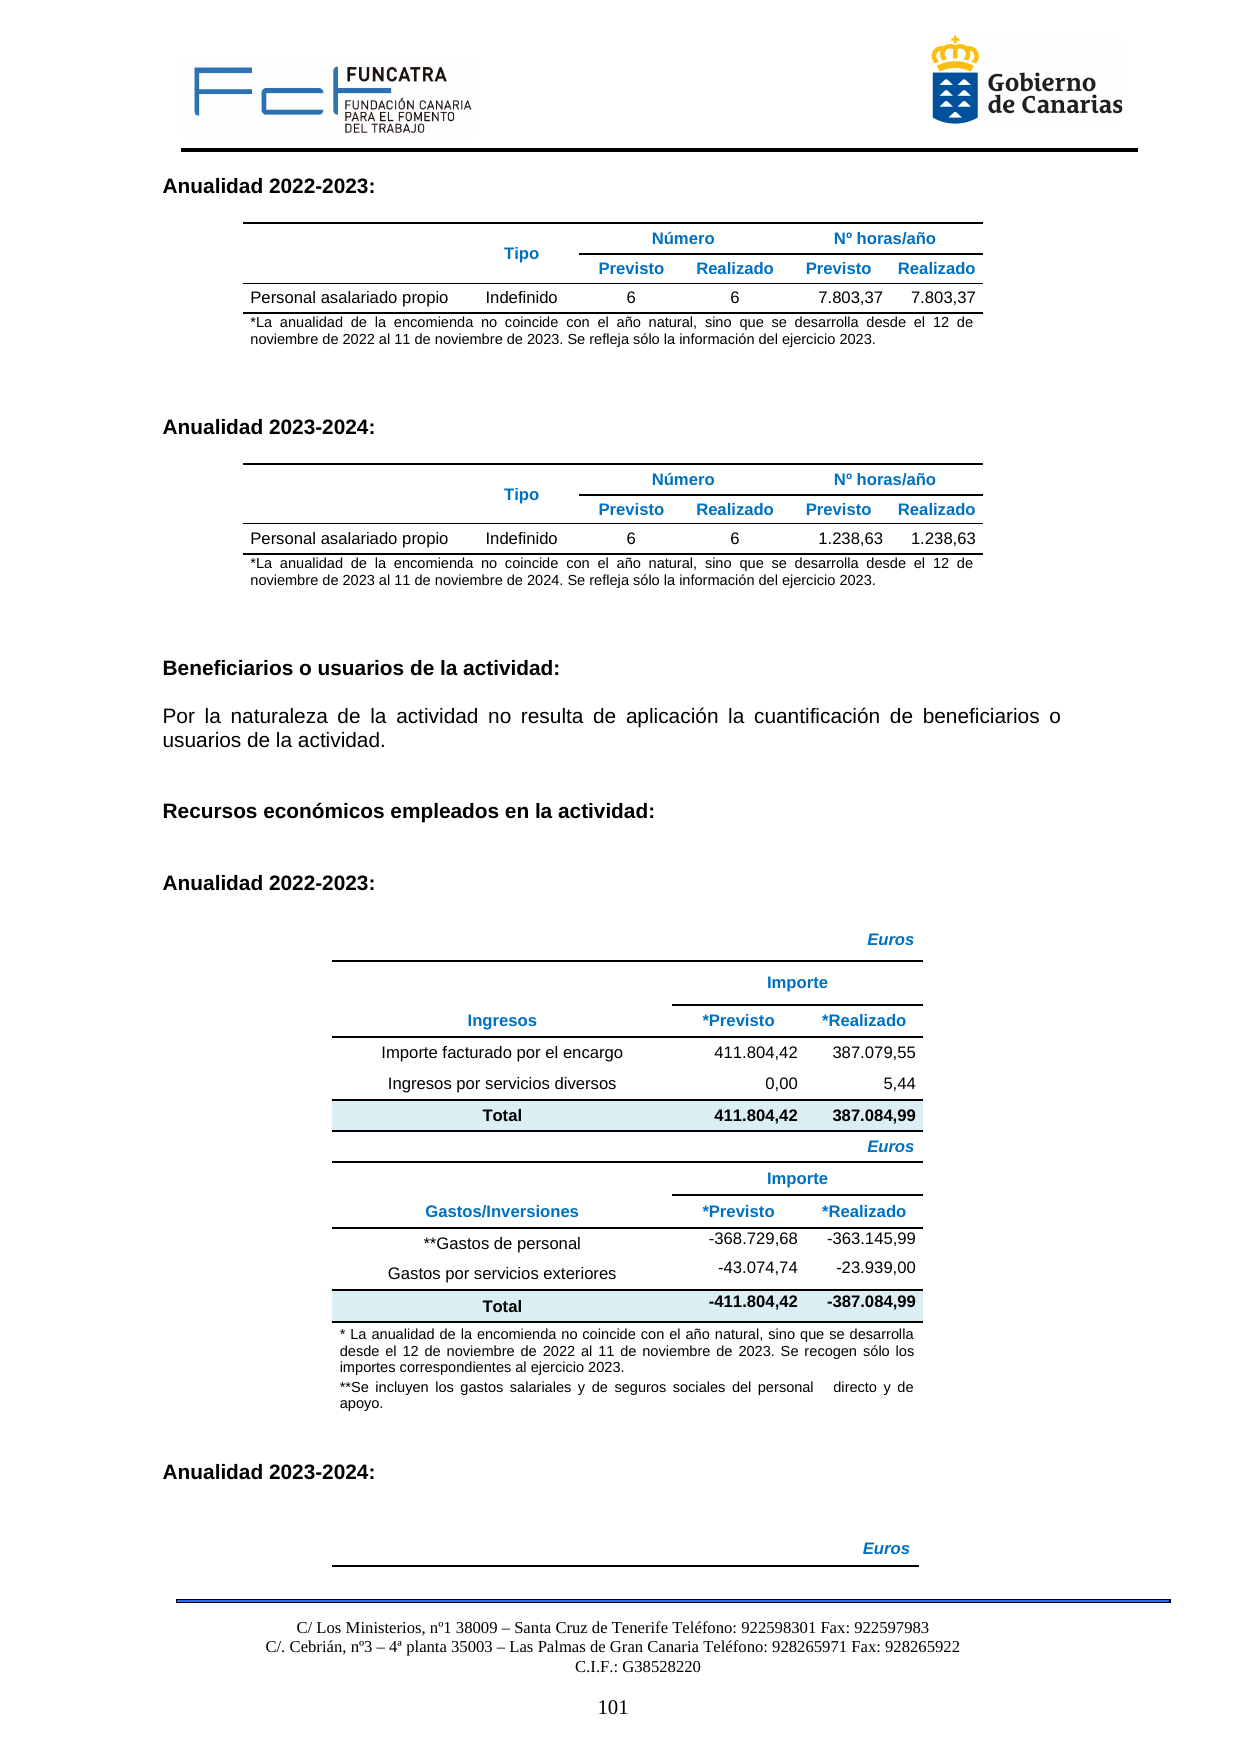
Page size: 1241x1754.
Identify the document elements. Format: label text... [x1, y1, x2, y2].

table_cell 6 [683, 524, 787, 553]
table_cell **Gastos de personal [332, 1229, 672, 1258]
table_header Nº horas/año [787, 224, 983, 253]
table_cell -43.074,74 [672, 1258, 805, 1289]
table_cell -411.804,42 [672, 1291, 805, 1321]
table_cell 5,44 [805, 1068, 923, 1099]
table_cell Realizado [683, 496, 787, 523]
table_cell [332, 1163, 672, 1194]
text Anualidad 2023-2024: [162, 1460, 1063, 1484]
table_cell Realizado [890, 255, 983, 282]
table_header [332, 919, 672, 960]
table_cell Realizado [890, 496, 983, 523]
table_cell [243, 253, 463, 282]
text Recursos económicos empleados en la actividad: [162, 799, 1063, 823]
table_header Euros [796, 1532, 918, 1564]
table_cell -368.729,68 [672, 1229, 805, 1258]
table_header Número [579, 224, 787, 253]
table_cell [672, 1132, 805, 1161]
table_header Tipo [464, 465, 579, 523]
table_cell Indefinido [464, 284, 579, 312]
table_cell 7.803,37 [890, 284, 983, 312]
picture [180, 57, 477, 138]
table_cell Indefinido [464, 524, 579, 553]
table_cell 411.804,42 [672, 1101, 805, 1130]
table_cell Ingresos por servicios diversos [332, 1068, 672, 1099]
table_cell Total [332, 1291, 672, 1321]
table_cell 387.079,55 [805, 1038, 923, 1067]
table_cell [243, 494, 463, 523]
table_cell *Previsto [672, 1006, 805, 1036]
table_cell *Realizado [805, 1196, 923, 1227]
text Por la naturaleza de la actividad no resulta de aplicación la cuantificación de beneficiarios o usuarios de la actividad. [162, 703, 1063, 751]
table_header [243, 224, 463, 253]
table_cell 6 [579, 524, 683, 553]
table_cell **Se incluyen los gastos salariales y de seguros sociales del personal directo y de apoyo. [332, 1379, 923, 1412]
table_cell Previsto [579, 496, 683, 523]
table_header [243, 465, 463, 494]
table_cell Personal asalariado propio [243, 284, 463, 312]
table_cell -387.084,99 [805, 1291, 923, 1321]
text Beneficiarios o usuarios de la actividad: [162, 656, 1063, 679]
table_header [674, 1532, 796, 1564]
text Anualidad 2022-2023: [162, 174, 1063, 198]
table_cell 7.803,37 [787, 284, 890, 312]
table_cell Ingresos [332, 1004, 672, 1036]
table_cell Previsto [579, 255, 683, 282]
table_cell 6 [683, 284, 787, 312]
table_cell Previsto [787, 255, 890, 282]
table_header Nº horas/año [787, 465, 983, 494]
table_cell [332, 1132, 672, 1161]
text Anualidad 2022-2023: [162, 871, 1063, 895]
table_cell Gastos por servicios exteriores [332, 1258, 672, 1289]
table_cell * La anualidad de la encomienda no coincide con el año natural, sino que se desarrolla desde el 12 de noviembre de 2022 al 11 de noviembre de 2023. Se recogen sólo los importes correspondientes al ejercicio 2023. [332, 1323, 923, 1378]
table_cell 6 [579, 284, 683, 312]
table_header Euros [805, 919, 923, 960]
table_cell Importe [672, 962, 923, 1003]
table_cell *La anualidad de la encomienda no coincide con el año natural, sino que se desarrolla desde el 12 de noviembre de 2023 al 11 de noviembre de 2024. Se refleja sólo la información del ejercicio 2023. [243, 555, 983, 608]
table_cell -23.939,00 [805, 1258, 923, 1289]
table_header Tipo [464, 224, 579, 282]
table_cell Euros [805, 1132, 923, 1161]
table_cell 1.238,63 [890, 524, 983, 553]
table_header [672, 919, 805, 960]
table_cell *La anualidad de la encomienda no coincide con el año natural, sino que se desarrolla desde el 12 de noviembre de 2022 al 11 de noviembre de 2023. Se refleja sólo la información del ejercicio 2023. [243, 314, 983, 367]
table_cell 411.804,42 [672, 1038, 805, 1067]
table_cell *Previsto [672, 1196, 805, 1227]
text Anualidad 2023-2024: [162, 415, 1063, 439]
table_cell Personal asalariado propio [243, 524, 463, 553]
table_cell Importe [672, 1163, 923, 1194]
table_cell [332, 962, 672, 1003]
table_cell Importe facturado por el encargo [332, 1038, 672, 1067]
picture [931, 35, 1123, 124]
table_header Número [579, 465, 787, 494]
table_cell Gastos/Inversiones [332, 1194, 672, 1227]
table_cell Realizado [683, 255, 787, 282]
table_cell -363.145,99 [805, 1229, 923, 1258]
table_cell Total [332, 1101, 672, 1130]
table_cell *Realizado [805, 1006, 923, 1036]
table_cell Previsto [787, 496, 890, 523]
table_header [332, 1532, 673, 1564]
table_cell 0,00 [672, 1068, 805, 1099]
table_cell 1.238,63 [787, 524, 890, 553]
table_cell 387.084,99 [805, 1101, 923, 1130]
